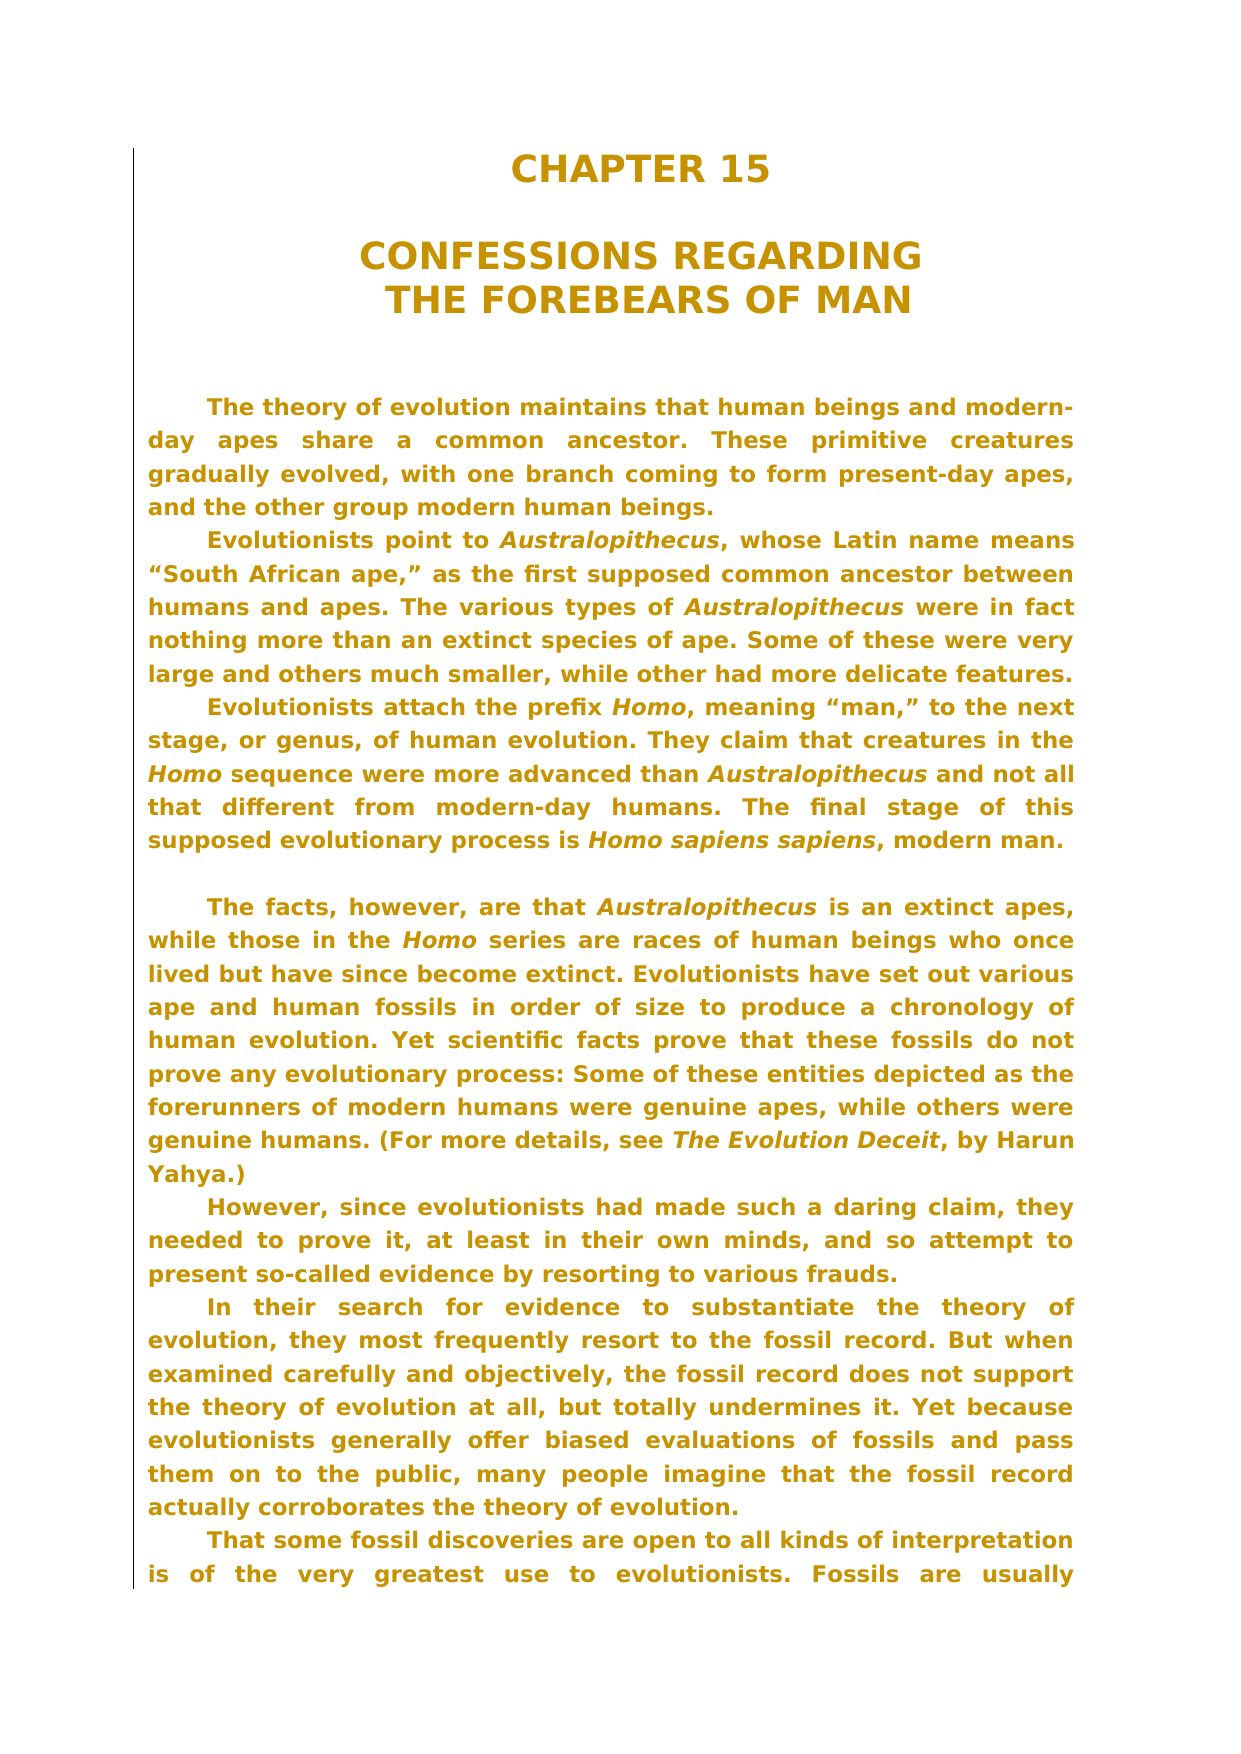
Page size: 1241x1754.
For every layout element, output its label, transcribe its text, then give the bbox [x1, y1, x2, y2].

text CONFESSIONS REGARDING [148, 235, 1075, 278]
text Evolutionists attach the prefix Homo, meaning “man,” to the next stage, or genus, of human evolution. They claim that creatures in the Homo sequence were more advanced than Australopithecus and not all that different from modern-day humans. The final stage of this supposed evolutionary process is Homo sapiens sapiens, modern man. [148, 689, 1075, 856]
text THE FOREBEARS OF MAN [148, 278, 1075, 322]
text That some fossil discoveries are open to all kinds of interpretation is of the very greatest use to evolutionists. Fossils are usually [148, 1522, 1075, 1589]
text In their search for evidence to substantiate the theory of evolution, they most frequently resort to the fossil record. But when examined carefully and objectively, the fossil record does not support the theory of evolution at all, but totally undermines it. Yet because evolutionists generally offer biased evaluations of fossils and pass them on to the public, many people imagine that the fossil record actually corroborates the theory of evolution. [148, 1289, 1075, 1522]
text The theory of evolution maintains that human beings and modern-day apes share a common ancestor. These primitive creatures gradually evolved, with one branch coming to form present-day apes, and the other group modern human beings. [148, 389, 1075, 522]
text However, since evolutionists had made such a daring claim, they needed to prove it, at least in their own minds, and so attempt to present so-called evidence by resorting to various frauds. [148, 1189, 1075, 1289]
text The facts, however, are that Australopithecus is an extinct apes, while those in the Homo series are races of human beings who once lived but have since become extinct. Evolutionists have set out various ape and human fossils in order of size to produce a chronology of human evolution. Yet scientific facts prove that these fossils do not prove any evolutionary process: Some of these entities depicted as the forerunners of modern humans were genuine apes, while others were genuine humans. (For more details, see The Evolution Deceit, by Harun Yahya.) [148, 889, 1075, 1189]
text CHAPTER 15 [148, 148, 1075, 191]
text Evolutionists point to Australopithecus, whose Latin name means “South African ape,” as the first supposed common ancestor between humans and apes. The various types of Australopithecus were in fact nothing more than an extinct species of ape. Some of these were very large and others much smaller, while other had more delicate features. [148, 522, 1075, 689]
